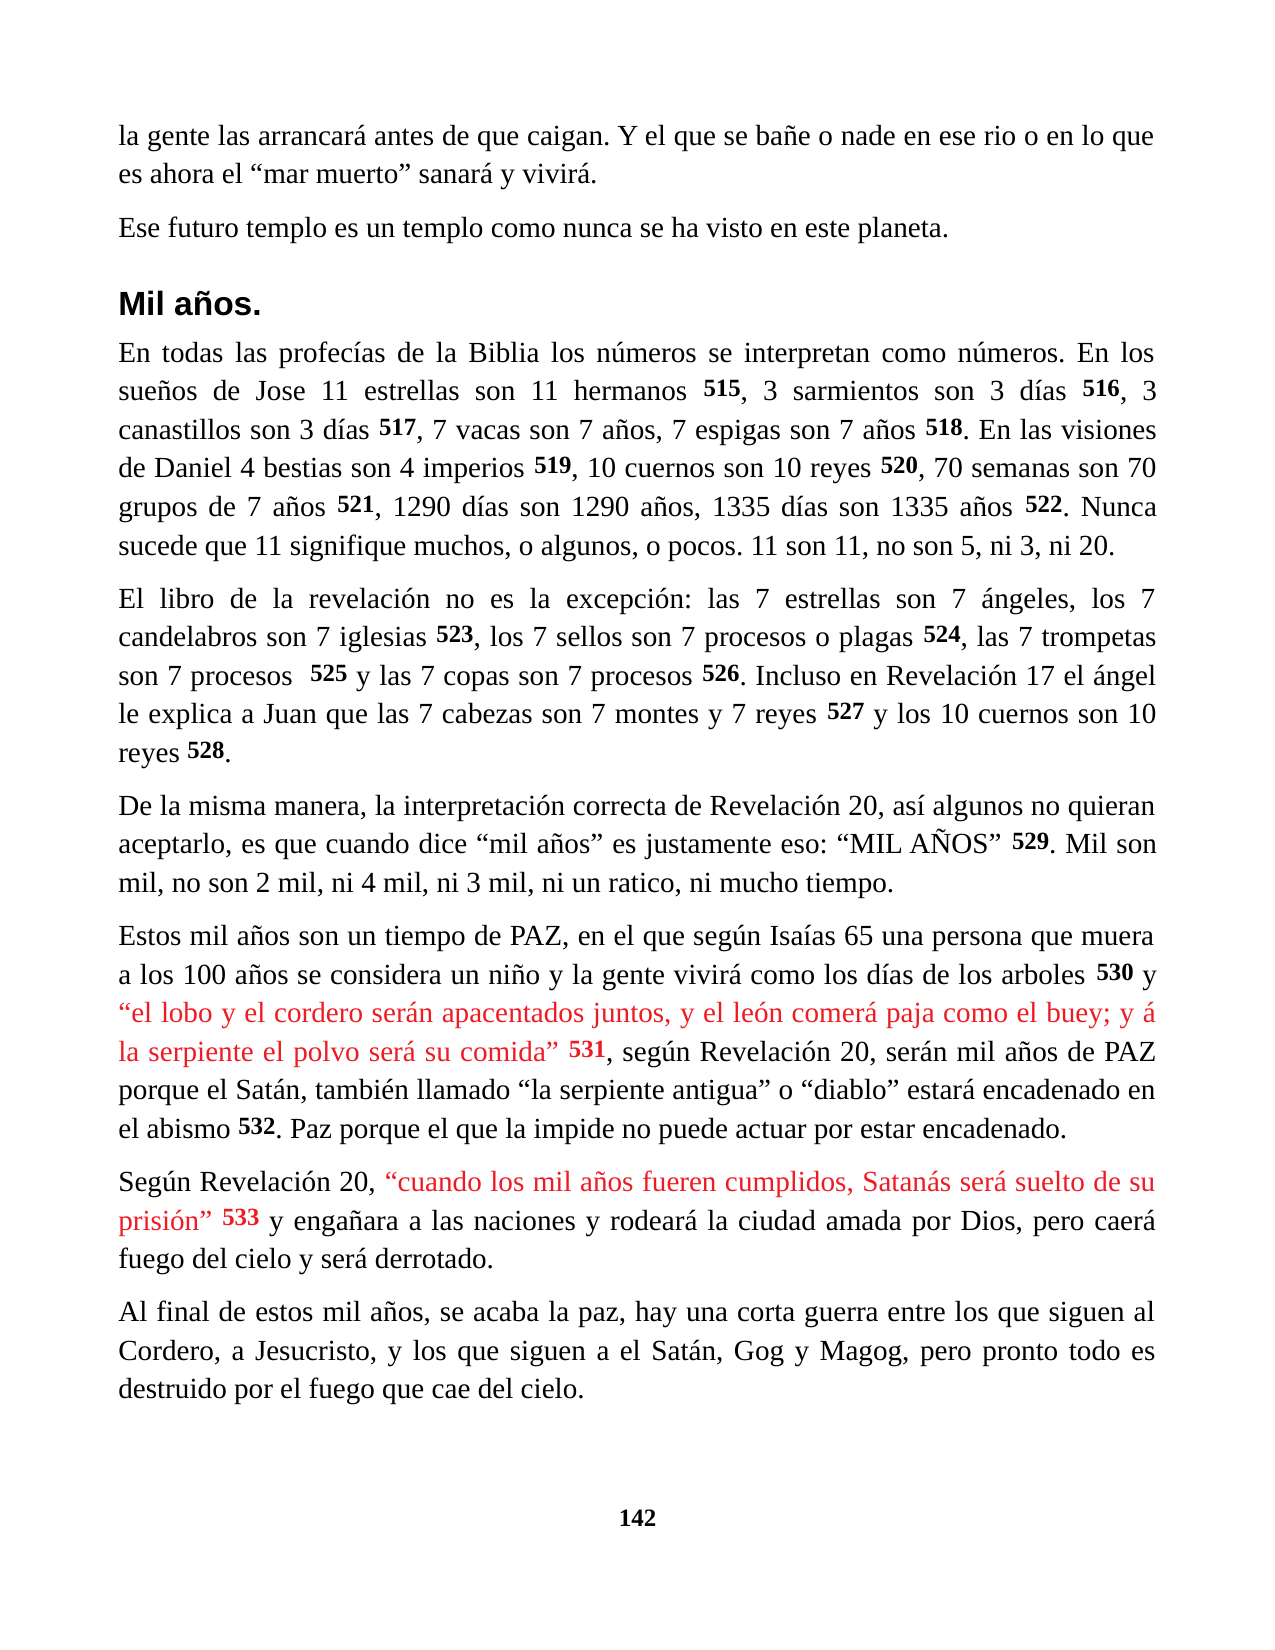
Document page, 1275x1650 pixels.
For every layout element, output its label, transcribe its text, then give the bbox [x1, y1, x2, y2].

text Ese futuro templo es un templo como nunca se ha visto en este planeta. [118, 210, 1157, 243]
text De la misma manera, la interpretación correcta de Revelación 20, así algunos no quieran aceptarlo, es que cuando dice “mil años” es justamente eso: “MIL AÑOS” . Mil son mil, no son 2 mil, ni 4 mil, ni 3 mil, ni un ratico, ni mucho tiempo. [118, 788, 1157, 899]
subtitle Mil años. [118, 284, 1157, 322]
text En todas las profecías de la Biblia los números se interpretan como números. En los sueños de Jose 11 estrellas son 11 hermanos , 3 sarmientos son 3 días , 3 canastillos son 3 días , 7 vacas son 7 años, 7 espigas son 7 años . En las visiones de Daniel 4 bestias son 4 imperios , 10 cuernos son 10 reyes , 70 semanas son 70 grupos de 7 años , 1290 días son 1290 años, 1335 días son 1335 años . Nunca sucede que 11 signifique muchos, o algunos, o pocos. 11 son 11, no son 5, ni 3, ni 20. [118, 335, 1157, 561]
text Según Revelación 20, “cuando los mil años fueren cumplidos, Satanás será suelto de su prisión” y engañara a las naciones y rodeará la ciudad amada por Dios, pero caerá fuego del cielo y será derrotado. [118, 1164, 1157, 1275]
text Al final de estos mil años, se acaba la paz, hay una corta guerra entre los que siguen al Cordero, a Jesucristo, y los que siguen a el Satán, Gog y Magog, pero pronto todo es destruido por el fuego que cae del cielo. [118, 1294, 1157, 1405]
text la gente las arrancará antes de que caigan. Y el que se bañe o nade en ese rio o en lo que es ahora el “mar muerto” sanará y vivirá. [118, 118, 1157, 190]
text El libro de la revelación no es la excepción: las 7 estrellas son 7 ángeles, los 7 candelabros son 7 iglesias , los 7 sellos son 7 procesos o plagas , las 7 trompetas son 7 procesos y las 7 copas son 7 procesos . Incluso en Revelación 17 el ángel le explica a Juan que las 7 cabezas son 7 montes y 7 reyes y los 10 cuernos son 10 reyes . [118, 581, 1157, 768]
text Estos mil años son un tiempo de PAZ, en el que según Isaías 65 una persona que muera a los 100 años se considera un niño y la gente vivirá como los días de los arboles y “el lobo y el cordero serán apacentados juntos, y el león comerá paja como el buey; y á la serpiente el polvo será su comida” , según Revelación 20, serán mil años de PAZ porque el Satán, también llamado “la serpiente antigua” o “diablo” estará encadenado en el abismo . Paz porque el que la impide no puede actuar por estar encadenado. [118, 918, 1157, 1144]
